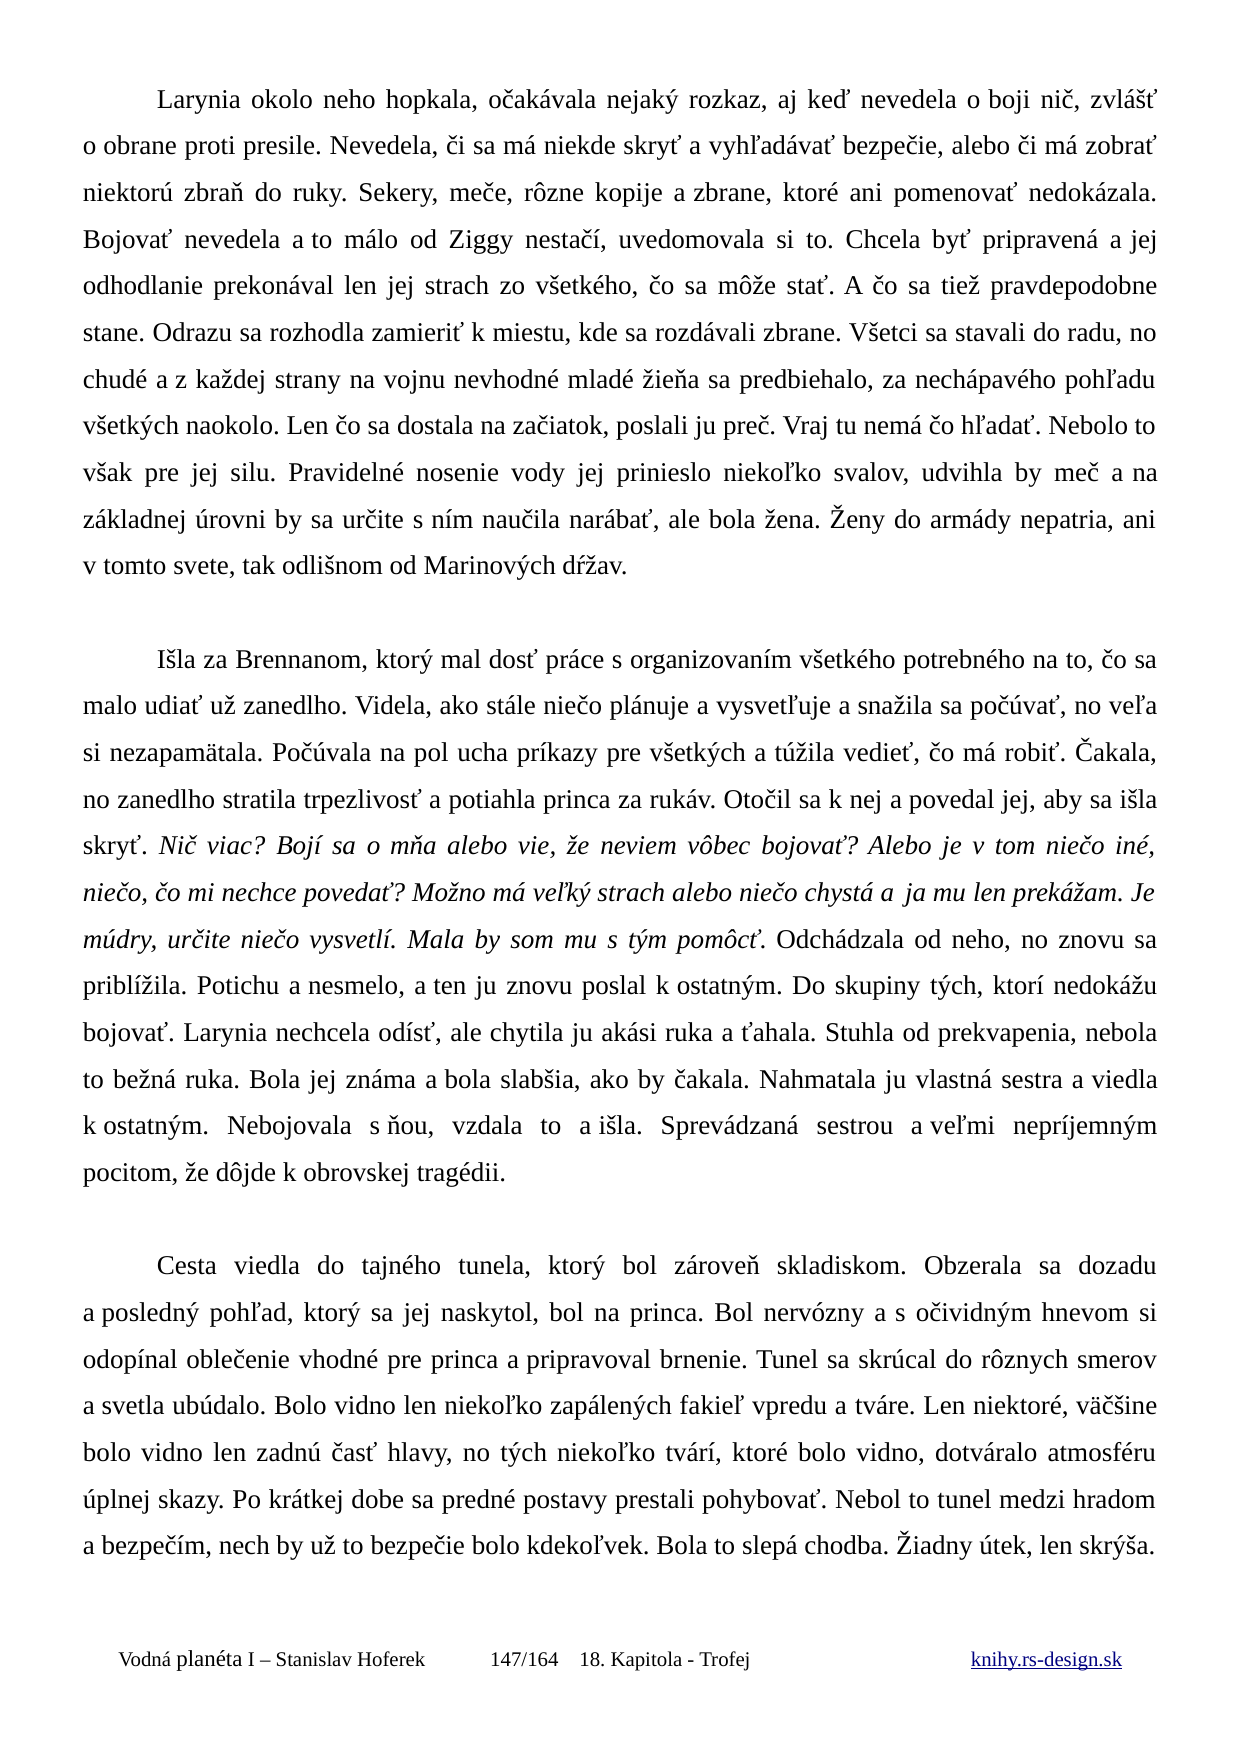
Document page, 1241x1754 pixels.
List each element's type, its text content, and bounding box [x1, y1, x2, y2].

text Larynia okolo neho hopkala, očakávala nejaký rozkaz, aj keď nevedela o boji nič, zvlášť o obrane proti presile. Nevedela, či sa má niekde skryť a vyhľadávať bezpečie, alebo či má zobrať niektorú zbraň do ruky. Sekery, meče, rôzne kopije a zbrane, ktoré ani pomenovať nedokázala. Bojovať nevedela a to málo od Ziggy nestačí, uvedomovala si to. Chcela byť pripravená a jej odhodlanie prekonával len jej strach zo všetkého, čo sa môže stať. A čo sa tiež pravdepodobne stane. Odrazu sa rozhodla zamieriť k miestu, kde sa rozdávali zbrane. Všetci sa stavali do radu, no chudé a z každej strany na vojnu nevhodné mladé žieňa sa predbiehalo, za nechápavého pohľadu všetkých naokolo. Len čo sa dostala na začiatok, poslali ju preč. Vraj tu nemá čo hľadať. Nebolo to však pre jej silu. Pravidelné nosenie vody jej prinieslo niekoľko svalov, udvihla by meč a na základnej úrovni by sa určite s ním naučila narábať, ale bola žena. Ženy do armády nepatria, ani v tomto svete, tak odlišnom od Marinových dŕžav. [83, 83, 1157, 581]
text Išla za Brennanom, ktorý mal dosť práce s organizovaním všetkého potrebného na to, čo sa malo udiať už zanedlho. Videla, ako stále niečo plánuje a vysvetľuje a snažila sa počúvať, no veľa si nezapamätala. Počúvala na pol ucha príkazy pre všetkých a túžila vedieť, čo má robiť. Čakala, no zanedlho stratila trpezlivosť a potiahla princa za rukáv. Otočil sa k nej a povedal jej, aby sa išla skryť. Nič viac? Bojí sa o mňa alebo vie, že neviem vôbec bojovať? Alebo je v tom niečo iné, niečo, čo mi nechce povedať? Možno má veľký strach alebo niečo chystá a ja mu len prekážam. Je múdry, určite niečo vysvetlí. Mala by som mu s tým pomôcť. Odchádzala od neho, no znovu sa priblížila. Potichu a nesmelo, a ten ju znovu poslal k ostatným. Do skupiny tých, ktorí nedokážu bojovať. Larynia nechcela odísť, ale chytila ju akási ruka a ťahala. Stuhla od prekvapenia, nebola to bežná ruka. Bola jej známa a bola slabšia, ako by čakala. Nahmatala ju vlastná sestra a viedla k ostatným. Nebojovala s ňou, vzdala to a išla. Sprevádzaná sestrou a veľmi nepríjemným pocitom, že dôjde k obrovskej tragédii. [83, 643, 1157, 1187]
text Cesta viedla do tajného tunela, ktorý bol zároveň skladiskom. Obzerala sa dozadu a posledný pohľad, ktorý sa jej naskytol, bol na princa. Bol nervózny a s očividným hnevom si odopínal oblečenie vhodné pre princa a pripravoval brnenie. Tunel sa skrúcal do rôznych smerov a svetla ubúdalo. Bolo vidno len niekoľko zapálených fakieľ vpredu a tváre. Len niektoré, väčšine bolo vidno len zadnú časť hlavy, no tých niekoľko tvárí, ktoré bolo vidno, dotváralo atmosféru úplnej skazy. Po krátkej dobe sa predné postavy prestali pohybovať. Nebol to tunel medzi hradom a bezpečím, nech by už to bezpečie bolo kdekoľvek. Bola to slepá chodba. Žiadny útek, len skrýša. [83, 1249, 1157, 1561]
